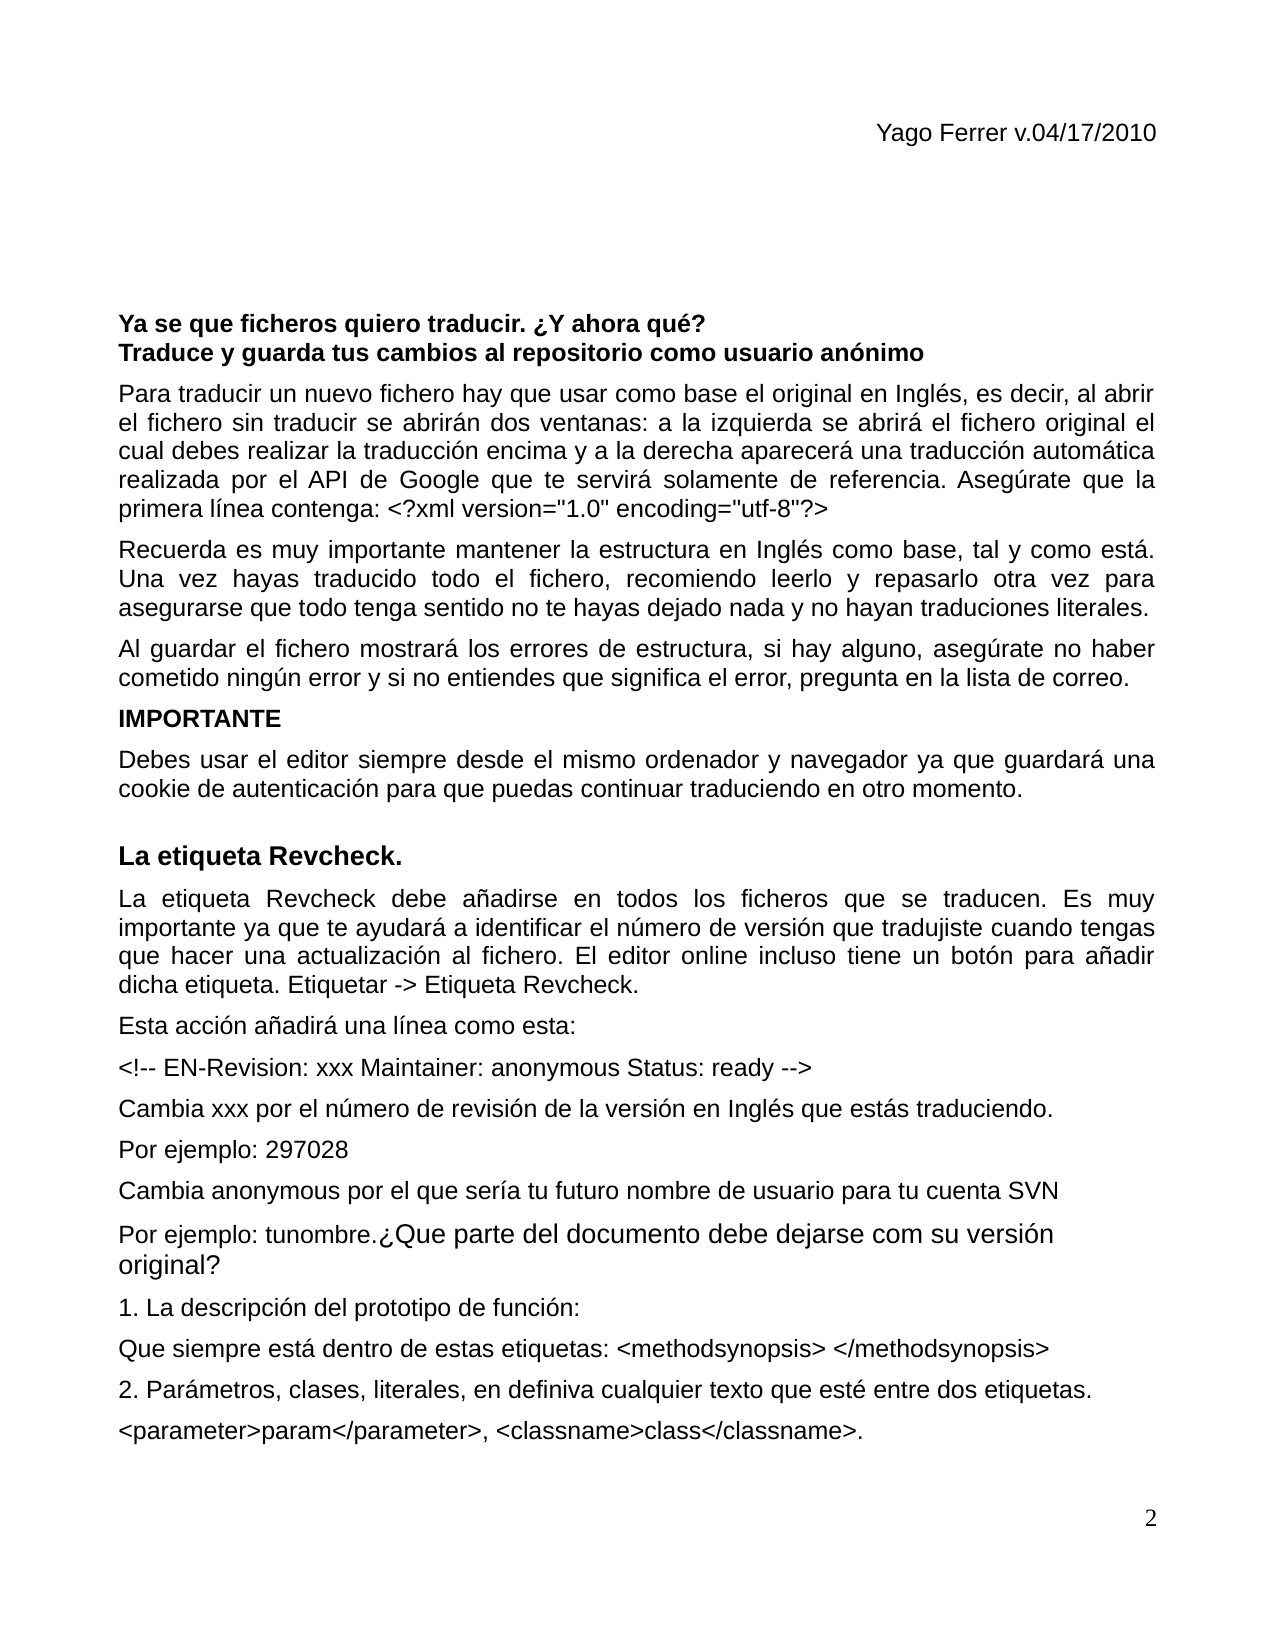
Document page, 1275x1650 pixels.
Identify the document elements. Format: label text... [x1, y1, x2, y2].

text <!-- EN-Revision: xxx Maintainer: anonymous Status: ready --> [118, 1053, 1157, 1081]
text La etiqueta Revcheck debe añadirse en todos los ficheros que se traducen. Es muy importante ya que te ayudará a identificar el número de versión que tradujiste cuando tengas que hacer una actualización al fichero. El editor online incluso tiene un botón para añadir dicha etiqueta. Etiquetar -> Etiqueta Revcheck. [118, 884, 1157, 999]
text Debes usar el editor siempre desde el mismo ordenador y navegador ya que guardará una cookie de autenticación para que puedas continuar traduciendo en otro momento. [118, 745, 1157, 803]
text 2. Parámetros, clases, literales, en definiva cualquier texto que esté entre dos etiquetas. [118, 1375, 1157, 1404]
text <parameter>param</parameter>, <classname>class</classname>. [118, 1416, 1157, 1445]
subtitle Ya se que ficheros quiero traducir. ¿Y ahora qué? Traduce y guarda tus cambios al repositorio como usuario anónimo [118, 309, 1157, 366]
text Que siempre está dentro de estas etiquetas: <methodsynopsis> </methodsynopsis> [118, 1334, 1157, 1363]
text Por ejemplo: tunombre.¿Que parte del documento debe dejarse com su versión original? [118, 1218, 1157, 1280]
text Para traducir un nuevo fichero hay que usar como base el original en Inglés, es decir, al abrir el fichero sin traducir se abrirán dos ventanas: a la izquierda se abrirá el fichero original el cual debes realizar la traducción encima y a la derecha aparecerá una traducción automática realizada por el API de Google que te servirá solamente de referencia. Asegúrate que la primera línea contenga: <?xml version="1.0" encoding="utf-8"?> [118, 379, 1157, 523]
text Al guardar el fichero mostrará los errores de estructura, si hay alguno, asegúrate no haber cometido ningún error y si no entiendes que significa el error, pregunta en la lista de correo. [118, 634, 1157, 691]
subtitle La etiqueta Revcheck. [118, 840, 1157, 871]
text Esta acción añadirá una línea como esta: [118, 1011, 1157, 1040]
text Cambia anonymous por el que sería tu futuro nombre de usuario para tu cuenta SVN [118, 1176, 1157, 1205]
text IMPORTANTE [118, 704, 1157, 733]
text Por ejemplo: 297028 [118, 1135, 1157, 1164]
text 1. La descripción del prototipo de función: [118, 1293, 1157, 1321]
text Cambia xxx por el número de revisión de la versión en Inglés que estás traduciendo. [118, 1094, 1157, 1123]
text Recuerda es muy importante mantener la estructura en Inglés como base, tal y como está. Una vez hayas traducido todo el fichero, recomiendo leerlo y repasarlo otra vez para asegurarse que todo tenga sentido no te hayas dejado nada y no hayan traduciones literales. [118, 535, 1157, 621]
